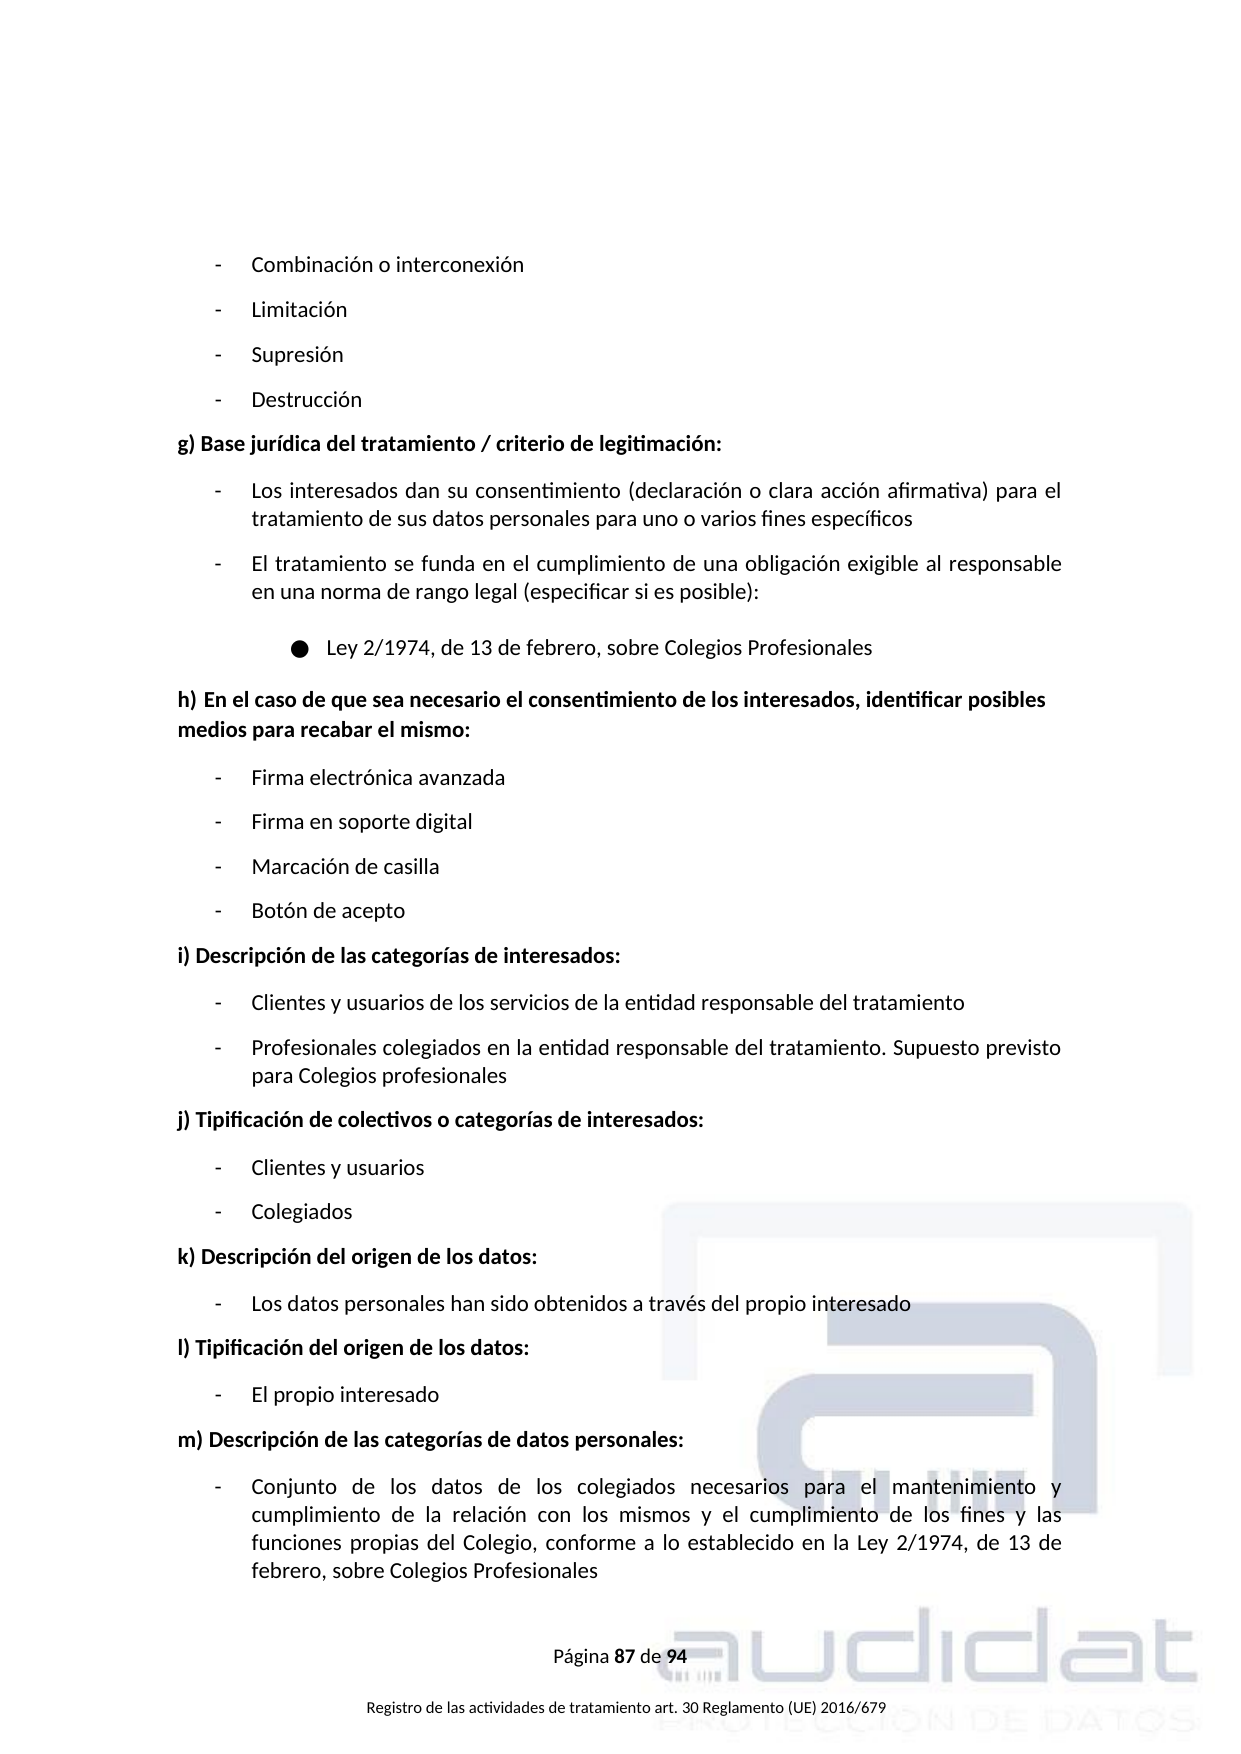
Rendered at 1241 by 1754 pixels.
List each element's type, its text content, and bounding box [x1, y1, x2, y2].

picture [640, 1270, 1215, 1289]
subtitle En el caso de que sea necesario el consentimiento de los interesados, identificar posibles medios para recabar el mismo: [177, 685, 1063, 744]
subtitle Descripción de las categorías de interesados: [177, 941, 1226, 969]
list Colegiados [214, 1197, 1226, 1225]
list Clientes y usuarios [214, 1153, 1226, 1181]
subtitle Tipificación de colectivos o categorías de interesados: [177, 1106, 1226, 1133]
picture [640, 1362, 1215, 1380]
list Supresión [214, 340, 1226, 368]
list Botón de acepto [214, 897, 1226, 924]
subtitle Base jurídica del tratamiento / criterio de legitimación: [177, 429, 1226, 458]
list El tratamiento se funda en el cumplimiento de una obligación exigible al responsable en una norma de rango legal (especificar si es posible): [214, 549, 1063, 605]
list Profesionales colegiados en la entidad responsable del tratamiento. Supuesto previsto para Colegios profesionales [214, 1033, 1063, 1089]
list El propio interesado [214, 1380, 1226, 1408]
list Destrucción [214, 385, 1226, 413]
subtitle Descripción de las categorías de datos personales: [177, 1425, 1226, 1453]
text Página 87 de 94 [177, 1644, 1063, 1669]
list Firma electrónica avanzada [214, 763, 1226, 791]
picture [640, 1225, 1215, 1242]
list Conjunto de los datos de los colegiados necesarios para el mantenimiento y cumplimiento de la relación con los mismos y el cumplimiento de los fines y las funciones propias del Colegio, conforme a lo establecido en la Ley 2/1974, de 13 de febrero, sobre Colegios Profesionales [214, 1472, 1063, 1584]
picture [640, 1718, 1215, 1743]
list Clientes y usuarios de los servicios de la entidad responsable del tratamiento [214, 988, 1226, 1016]
picture [640, 1317, 1215, 1333]
subtitle Descripción del origen de los datos: [177, 1242, 1226, 1270]
list Ley 2/1974, de 13 de febrero, sobre Colegios Profesionales [289, 622, 1226, 669]
list Combinación o interconexión [214, 251, 1226, 279]
picture [640, 1408, 1215, 1425]
subtitle Tipificación del origen de los datos: [177, 1333, 1226, 1362]
list Los interesados dan su consentimiento (declaración o clara acción afirmativa) para el tratamiento de sus datos personales para uno o varios fines específicos [214, 476, 1063, 532]
list Marcación de casilla [214, 852, 1226, 880]
list Limitación [214, 295, 1226, 323]
list Los datos personales han sido obtenidos a través del propio interesado [214, 1289, 1226, 1317]
list Firma en soporte digital [214, 807, 1226, 835]
picture [640, 1453, 1215, 1697]
text Registro de las actividades de tratamiento art. 30 Reglamento (UE) 2016/679 [366, 1697, 1226, 1718]
